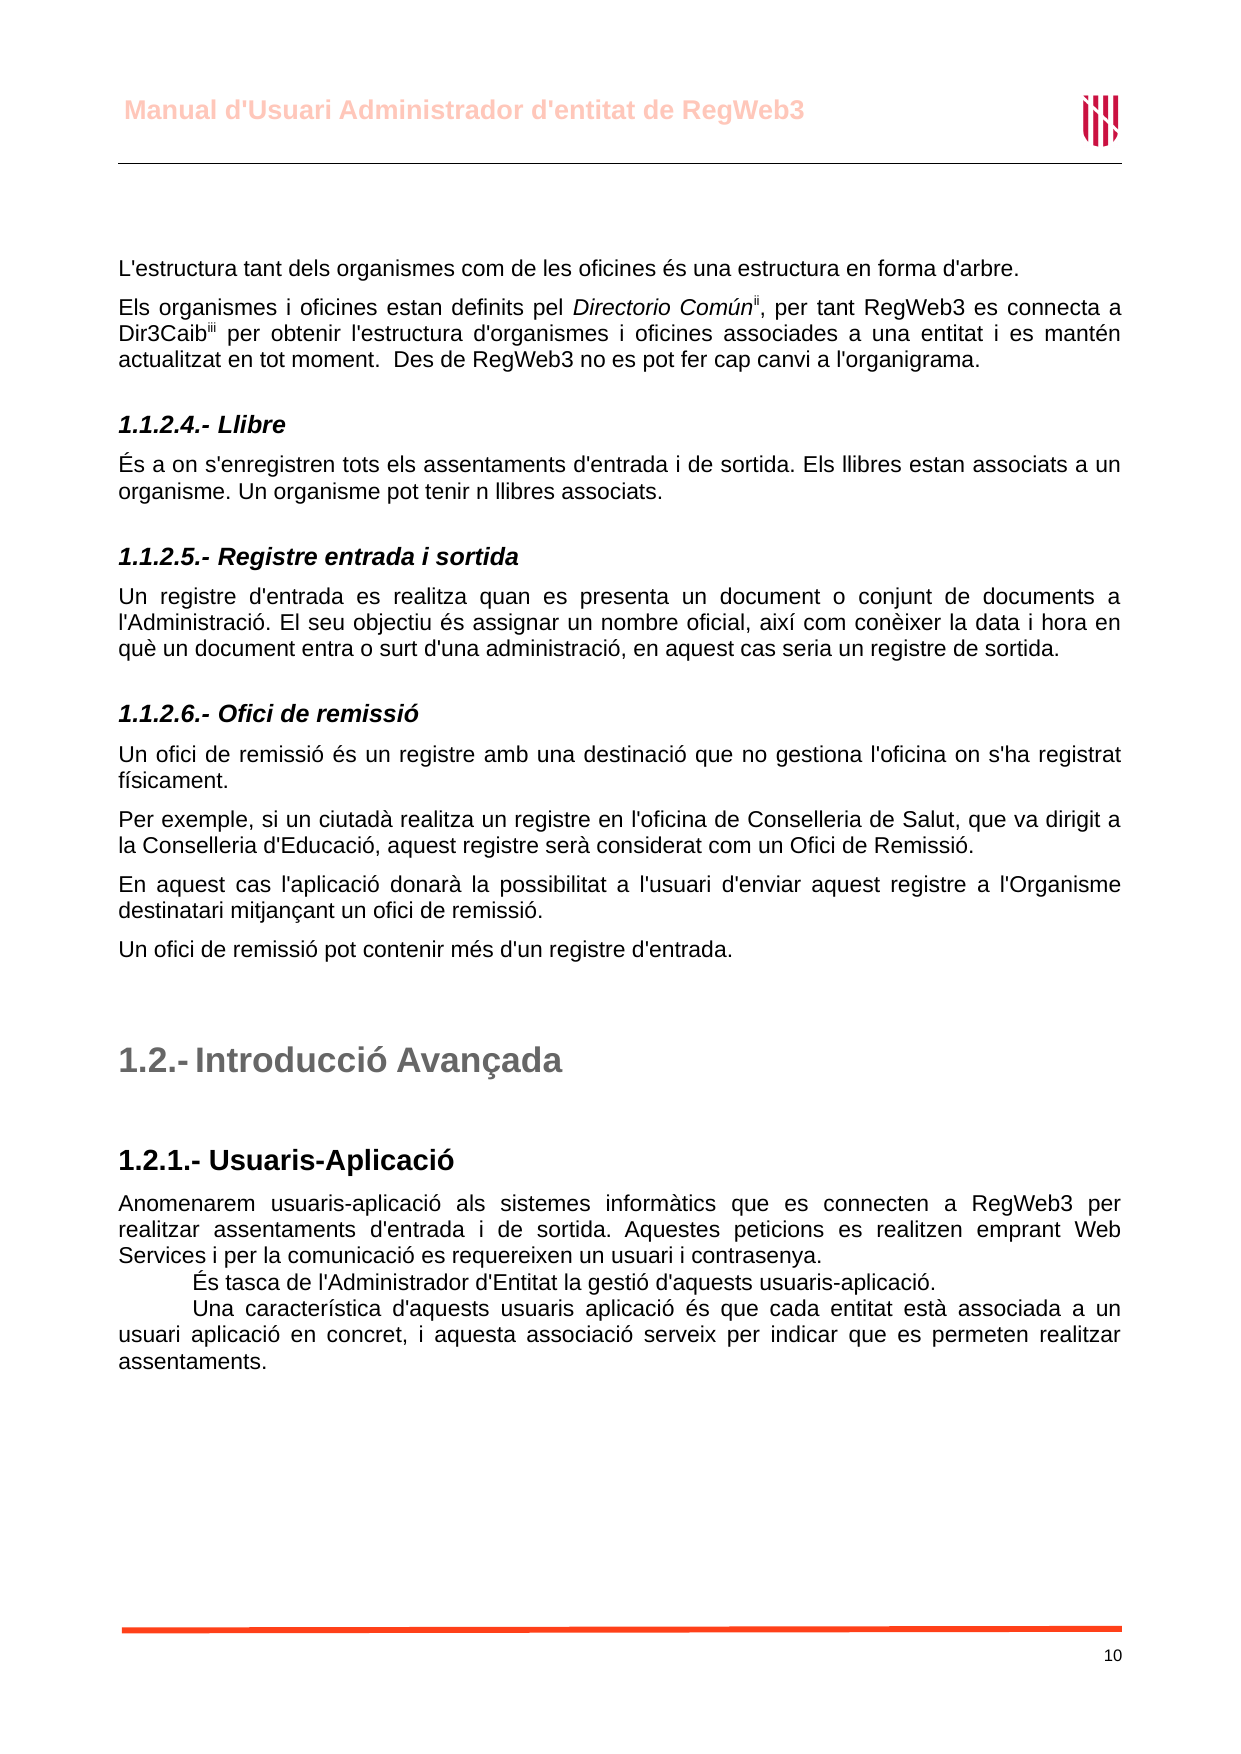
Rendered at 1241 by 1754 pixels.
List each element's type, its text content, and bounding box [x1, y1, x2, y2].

text Anomenarem usuaris-aplicació als sistemes informàtics que es connecten a RegWeb3 per realitzar assentaments d'entrada i de sortida. Aquestes peticions es realitzen emprant Web Services i per la comunicació es requereixen un usuari i contrasenya. [118, 1189, 1122, 1268]
text Una característica d'aquests usuaris aplicació és que cada entitat està associada a un usuari aplicació en concret, i aquesta associació serveix per indicar que es permeten realitzar assentaments. [118, 1295, 1122, 1374]
text Per exemple, si un ciutadà realitza un registre en l'oficina de Conselleria de Salut, que va dirigit a la Conselleria d'Educació, aquest registre serà considerat com un Ofici de Remissió. [118, 806, 1122, 858]
text És tasca de l'Administrador d'Entitat la gestió d'aquests usuaris-aplicació. [118, 1268, 1122, 1295]
subtitle Ofici de remissió [118, 699, 1122, 728]
subtitle Registre entrada i sortida [118, 541, 1122, 570]
subtitle Usuaris-Aplicació [118, 1143, 1122, 1177]
text Un ofici de remissió pot contenir més d'un registre d'entrada. [118, 936, 1122, 962]
text En aquest cas l'aplicació donarà la possibilitat a l'usuari d'enviar aquest registre a l'Organisme destinatari mitjançant un ofici de remissió. [118, 871, 1122, 924]
text Els organismes i oficines estan definits pel Directorio Común, per tant RegWeb3 es connecta a Dir3Caib per obtenir l'estructura d'organismes i oficines associades a una entitat i es mantén actualitzat en tot moment. Des de RegWeb3 no es pot fer cap canvi a l'organigrama. [118, 293, 1122, 372]
text Un ofici de remissió és un registre amb una destinació que no gestiona l'oficina on s'ha registrat físicament. [118, 741, 1122, 793]
subtitle Introducció Avançada [118, 1039, 1122, 1079]
text L'estructura tant dels organismes com de les oficines és una estructura en forma d'arbre. [118, 254, 1122, 281]
subtitle Llibre [118, 410, 1122, 439]
text Un registre d'entrada es realitza quan es presenta un document o conjunt de documents a l'Administració. El seu objectiu és assignar un nombre oficial, així com conèixer la data i hora en què un document entra o surt d'una administració, en aquest cas seria un registre de sortida. [118, 583, 1122, 662]
picture [1080, 93, 1121, 148]
text És a on s'enregistren tots els assentaments d'entrada i de sortida. Els llibres estan associats a un organisme. Un organisme pot tenir n llibres associats. [118, 451, 1122, 504]
